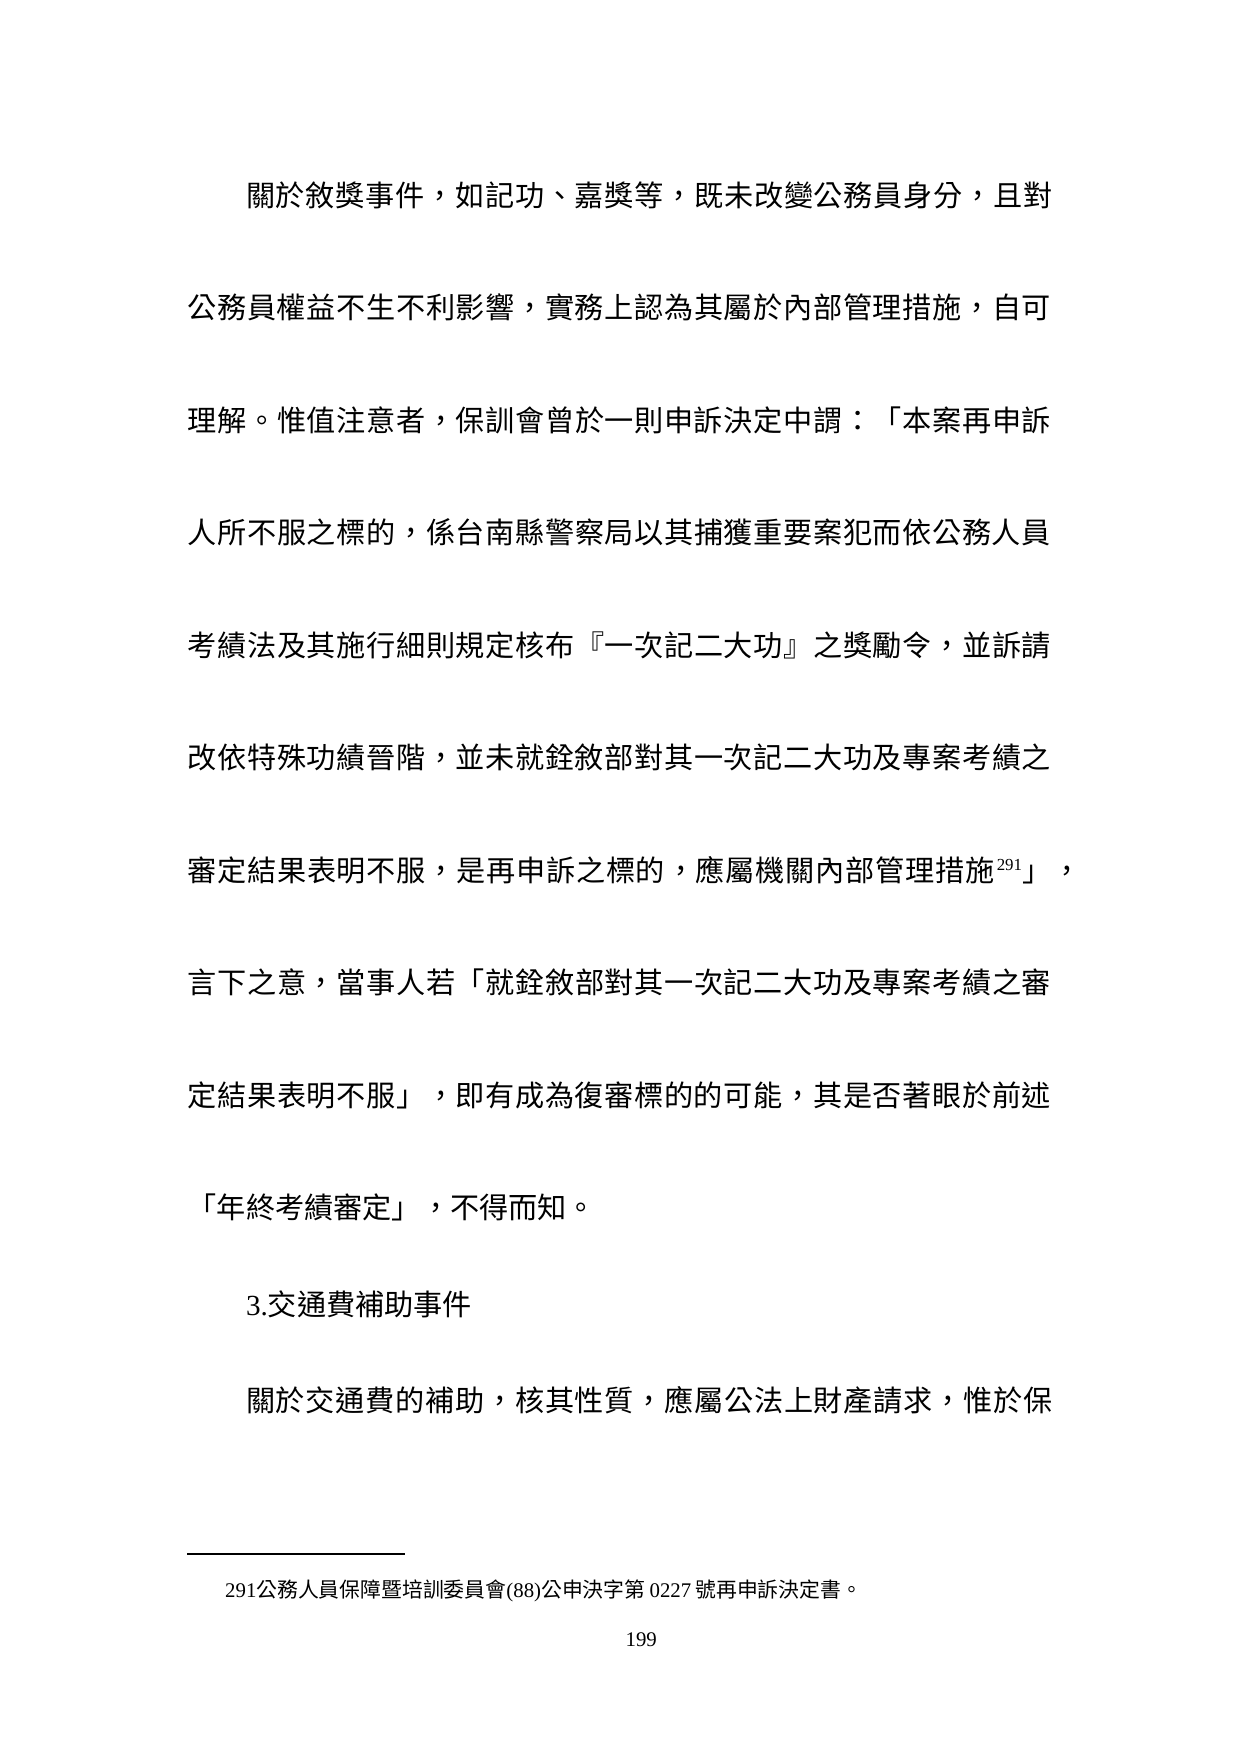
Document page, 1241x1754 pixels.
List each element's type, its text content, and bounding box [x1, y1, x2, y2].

text 公務人員保障暨培訓委員會(88)公申決字第0227號再申訴決定書。 [187, 1566, 1053, 1604]
text 3.交通費補助事件 [187, 1259, 1053, 1334]
text 關於敘獎事件，如記功、嘉獎等，既未改變公務員身分，且對公務員權益不生不利影響，實務上認為其屬於內部管理措施，自可理解。惟值注意者，保訓會曾於一則申訴決定中謂：「本案再申訴人所不服之標的，係台南縣警察局以其捕獲重要案犯而依公務人員考績法及其施行細則規定核布『一次記二大功』之獎勵令，並訴請改依特殊功績晉階，並未就銓敘部對其一次記二大功及專案考績之審定結果表明不服，是再申訴之標的，應屬機關內部管理措施」，言下之意，當事人若「就銓敘部對其一次記二大功及專案考績之審定結果表明不服」，即有成為復審標的的可能，其是否著眼於前述「年終考績審定」，不得而知。 [187, 150, 1053, 1237]
text 關於交通費的補助，核其性質，應屬公法上財產請求，惟於保 [187, 1355, 1053, 1430]
